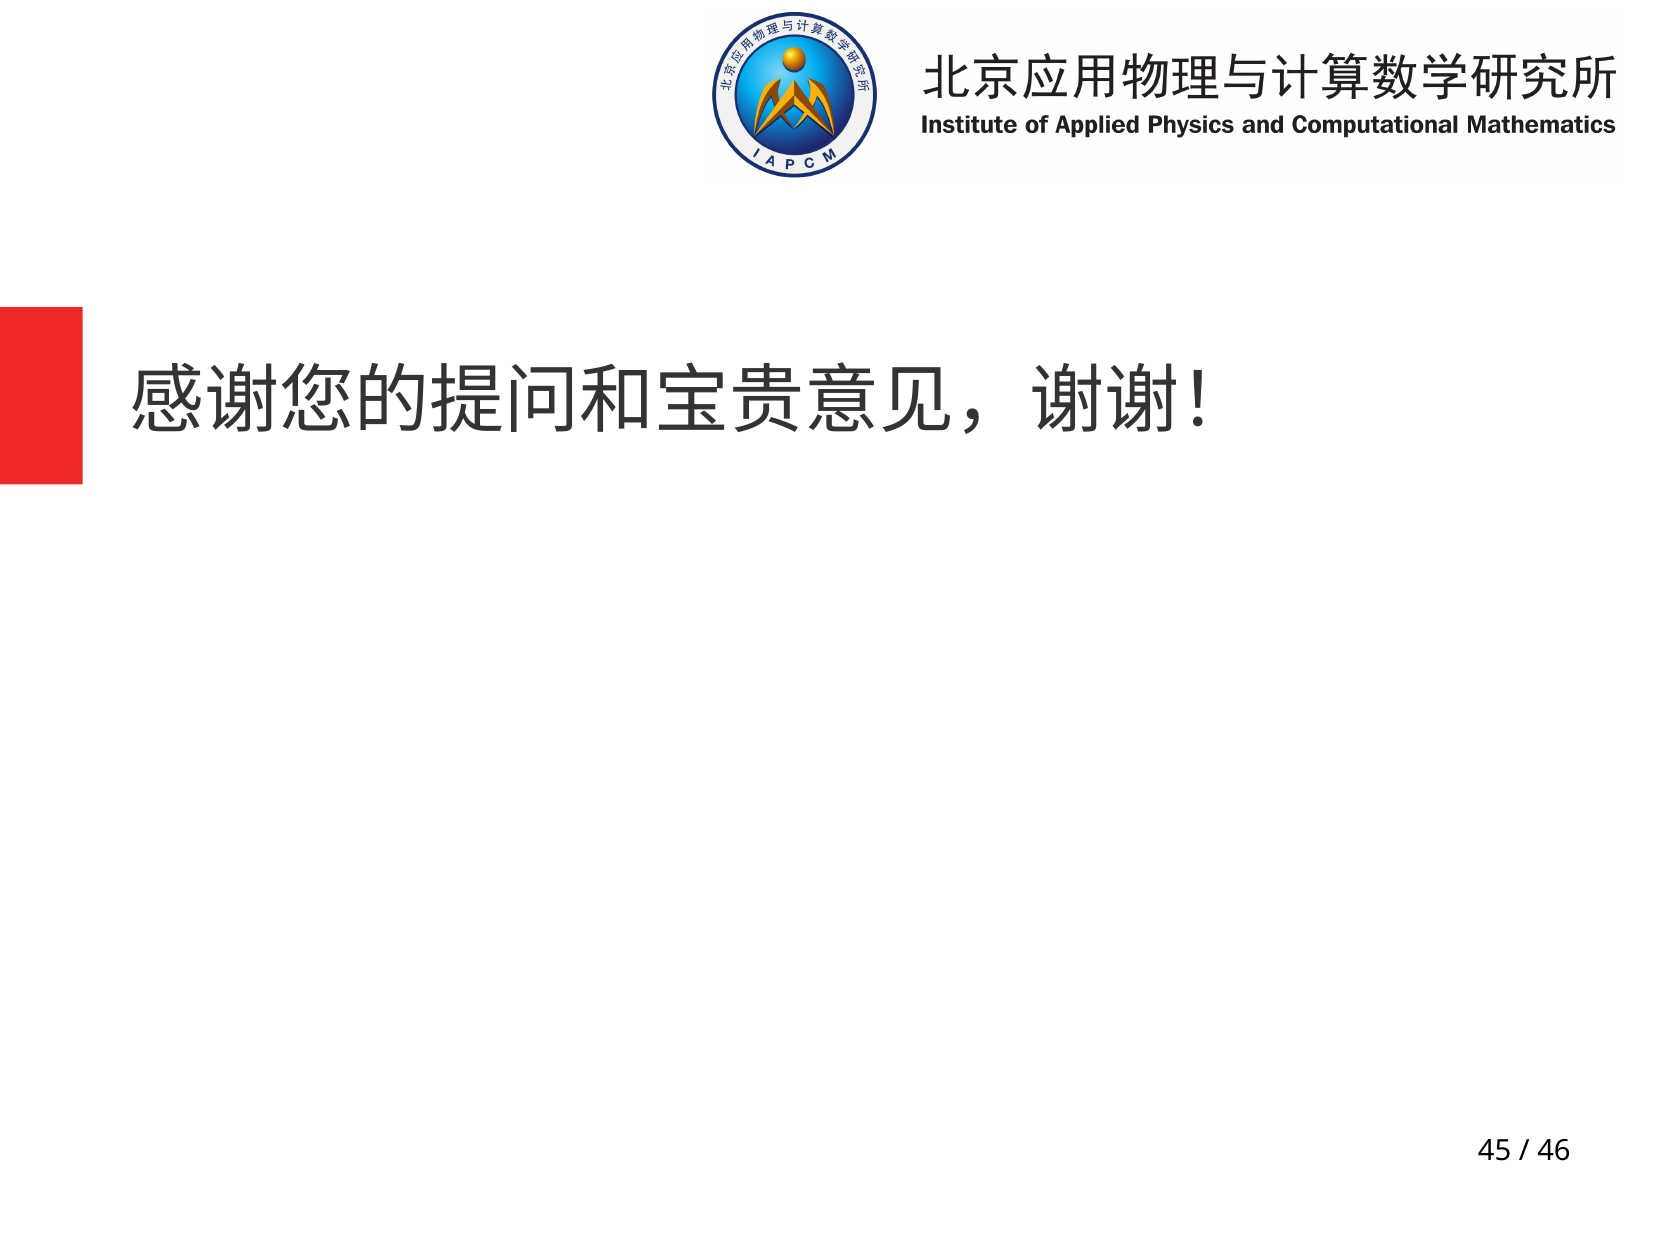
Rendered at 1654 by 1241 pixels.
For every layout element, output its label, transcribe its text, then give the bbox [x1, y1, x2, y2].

picture [708, 12, 1619, 178]
title 感谢您的提问和宝贵意见，谢谢！ [129, 257, 1536, 531]
